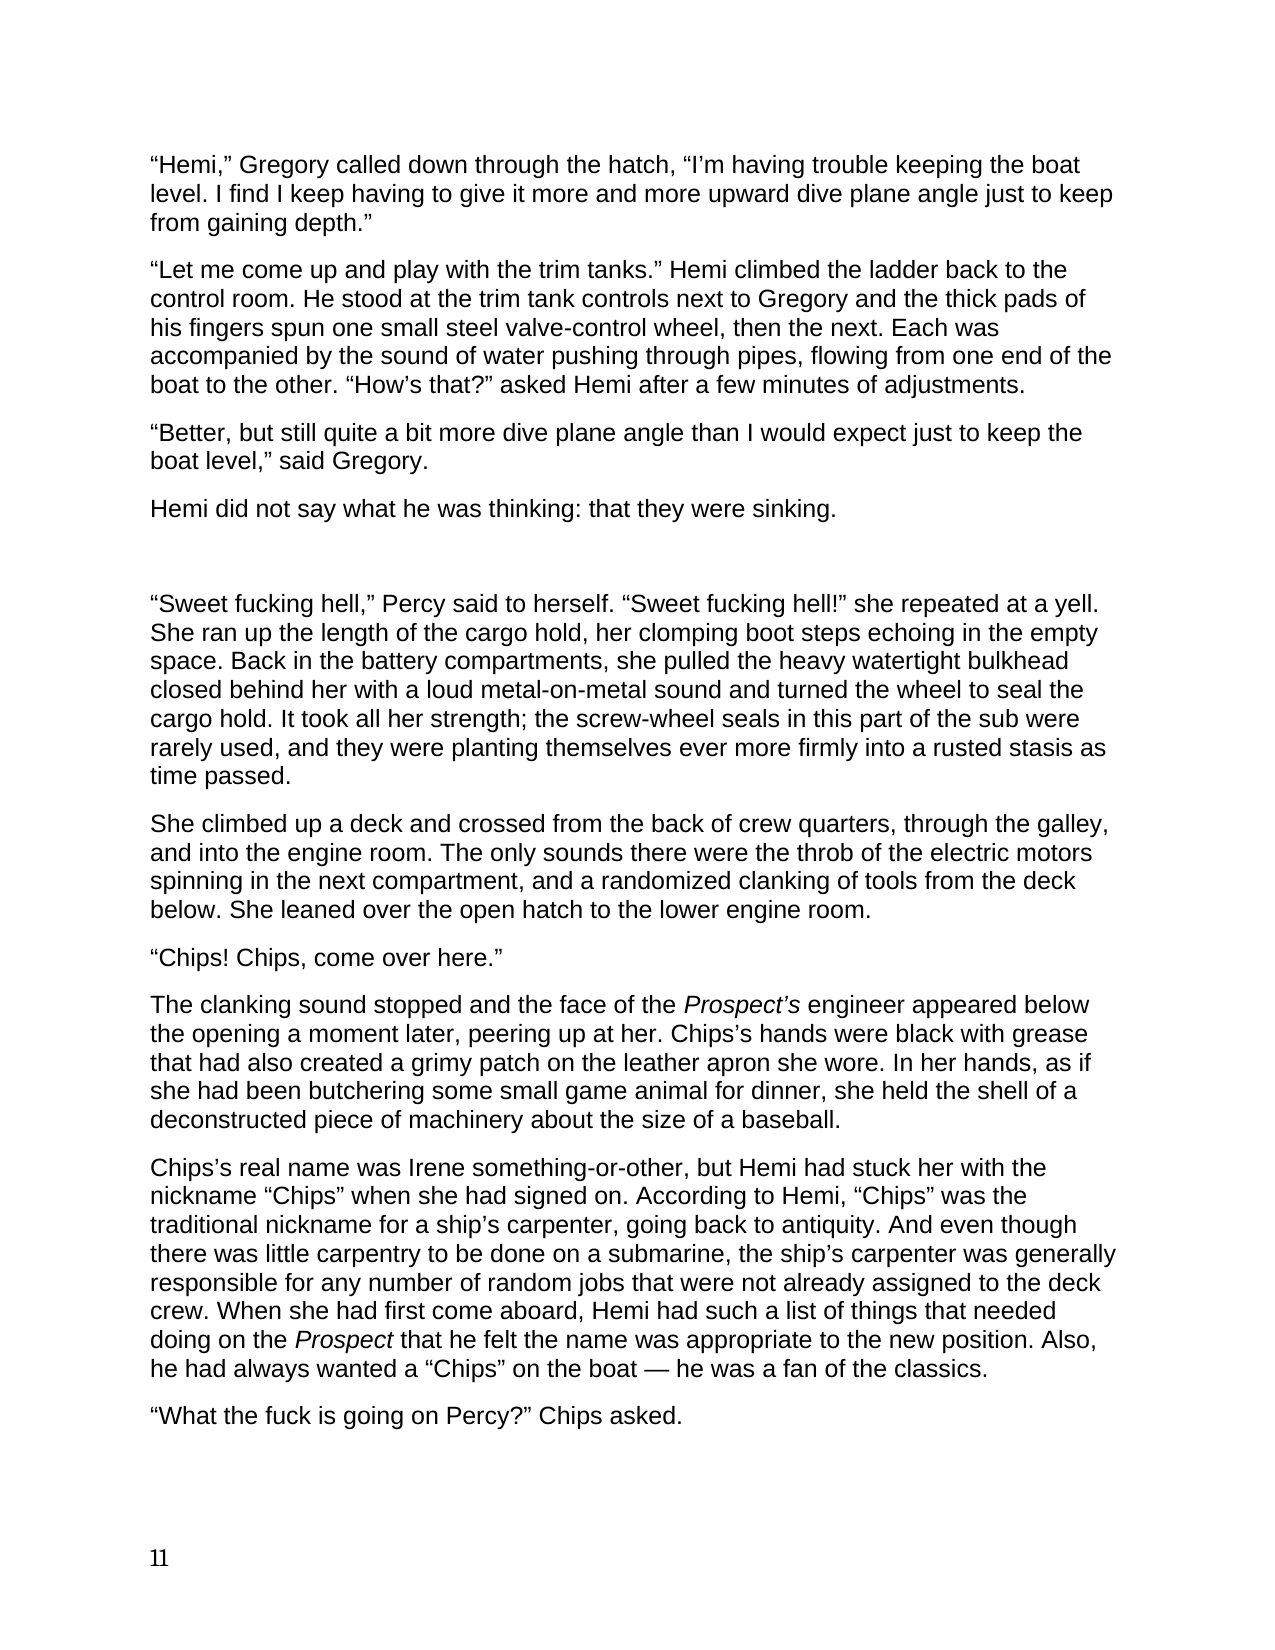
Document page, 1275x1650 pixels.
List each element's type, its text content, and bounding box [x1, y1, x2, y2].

text “Chips! Chips, come over here.” [150, 942, 1125, 971]
text “What the fuck is going on Percy?” Chips asked. [150, 1401, 1125, 1430]
text “Hemi,” Gregory called down through the hatch, “I’m having trouble keeping the boat level. I find I keep having to give it more and more upward dive plane angle just to keep from gaining depth.” [150, 150, 1125, 236]
text She climbed up a deck and crossed from the back of crew quarters, through the galley, and into the engine room. The only sounds there were the throb of the electric motors spinning in the next compartment, and a randomized clanking of tools from the deck below. She leaned over the open hatch to the lower engine room. [150, 809, 1125, 924]
text “Sweet fucking hell,” Percy said to herself. “Sweet fucking hell!” she repeated at a yell. She ran up the length of the cargo hold, her clomping boot steps echoing in the empty space. Back in the battery compartments, she pulled the heavy watertight bulkhead closed behind her with a loud metal-on-metal sound and turned the wheel to seal the cargo hold. It took all her strength; the screw-wheel seals in this part of the sub were rarely used, and they were planting themselves ever more firmly into a rusted stasis as time passed. [150, 589, 1125, 790]
text Hemi did not say what he was thinking: that they were sinking. [150, 494, 1125, 522]
text The clanking sound stopped and the face of the Prospect’s engineer appeared below the opening a moment later, peering up at her. Chips’s hands were black with grease that had also created a grimy patch on the leather apron she wore. In her hands, as if she had been butchering some small game animal for dinner, she held the shell of a deconstructed piece of machinery about the size of a baseball. [150, 990, 1125, 1134]
text “Better, but still quite a bit more dive plane angle than I would expect just to keep the boat level,” said Gregory. [150, 417, 1125, 475]
text “Let me come up and play with the trim tanks.” Hemi climbed the ladder back to the control room. He stood at the trim tank controls next to Gregory and the thick pads of his fingers spun one small steel valve-control wheel, then the next. Each was accompanied by the sound of water pushing through pipes, flowing from one end of the boat to the other. “How’s that?” asked Hemi after a few minutes of adjustments. [150, 255, 1125, 399]
text Chips’s real name was Irene something-or-other, but Hemi had stuck her with the nickname “Chips” when she had signed on. According to Hemi, “Chips” was the traditional nickname for a ship’s carpenter, going back to antiquity. And even though there was little carpentry to be done on a submarine, the ship’s carpenter was generally responsible for any number of random jobs that were not already assigned to the deck crew. When she had first come aboard, Hemi had such a list of things that needed doing on the Prospect that he felt the name was appropriate to the new position. Also, he had always wanted a “Chips” on the boat — he was a fan of the classics. [150, 1152, 1125, 1382]
